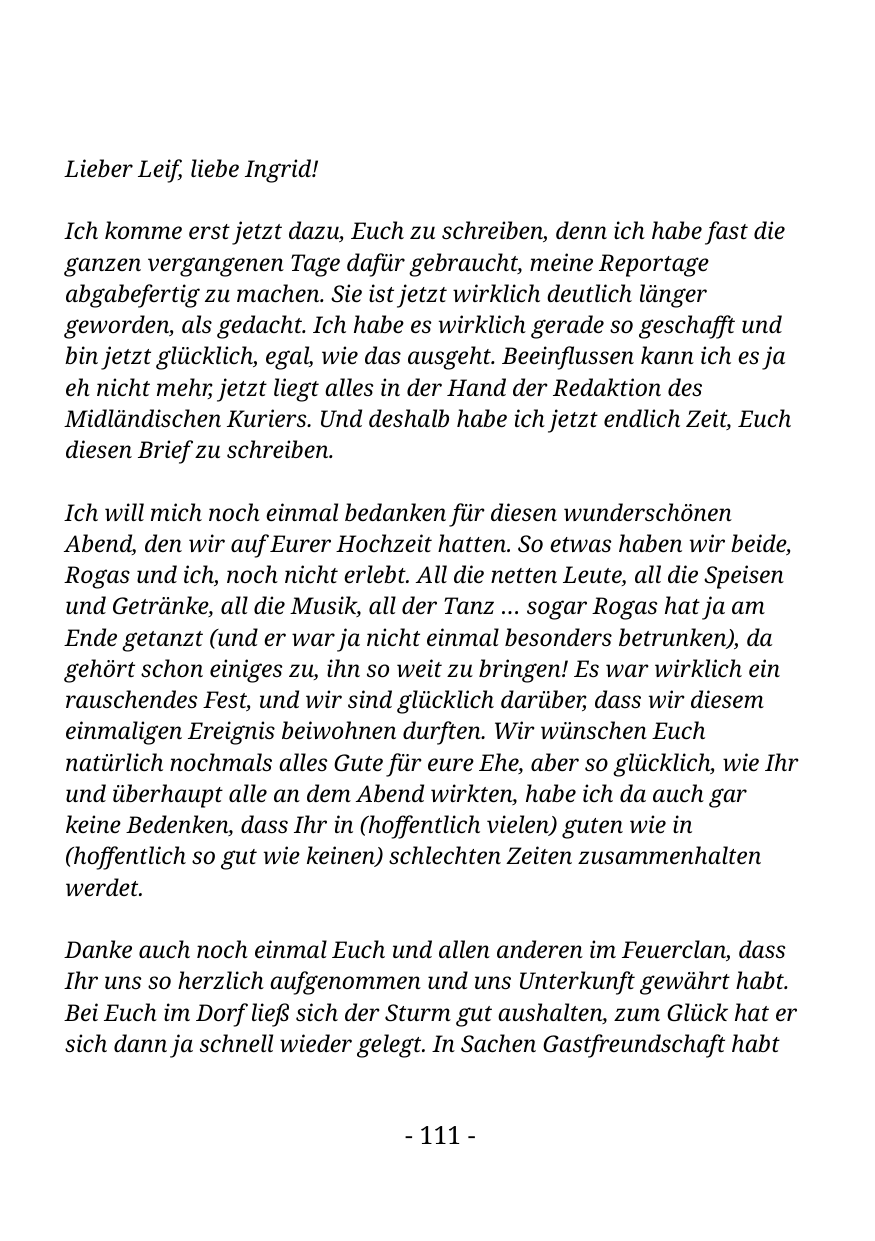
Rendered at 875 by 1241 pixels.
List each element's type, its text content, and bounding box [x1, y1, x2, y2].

text Lieber Leif, liebe Ingrid! [65, 153, 809, 184]
text Ich will mich noch einmal bedanken für diesen wunderschönen Abend, den wir auf Eurer Hochzeit hatten. So etwas haben wir beide, Rogas und ich, noch nicht erlebt. All die netten Leute, all die Speisen und Getränke, all die Musik, all der Tanz … sogar Rogas hat ja am Ende getanzt (und er war ja nicht einmal besonders betrunken), da gehört schon einiges zu, ihn so weit zu bringen! Es war wirklich ein rauschendes Fest, und wir sind glücklich darüber, dass wir diesem einmaligen Ereignis beiwohnen durften. Wir wünschen Euch natürlich nochmals alles Gute für eure Ehe, aber so glücklich, wie Ihr und überhaupt alle an dem Abend wirkten, habe ich da auch gar keine Bedenken, dass Ihr in (hoffentlich vielen) guten wie in (hoffentlich so gut wie keinen) schlechten Zeiten zusammenhalten werdet. [65, 497, 809, 903]
text Danke auch noch einmal Euch und allen anderen im Feuerclan, dass Ihr uns so herzlich aufgenommen und uns Unterkunft gewährt habt. Bei Euch im Dorf ließ sich der Sturm gut aushalten, zum Glück hat er sich dann ja schnell wieder gelegt. In Sachen Gastfreundschaft habt [65, 934, 809, 1059]
text Ich komme erst jetzt dazu, Euch zu schreiben, denn ich habe fast die ganzen vergangenen Tage dafür gebraucht, meine Reportage abgabefertig zu machen. Sie ist jetzt wirklich deutlich länger geworden, als gedacht. Ich habe es wirklich gerade so geschafft und bin jetzt glücklich, egal, wie das ausgeht. Beeinflussen kann ich es ja eh nicht mehr, jetzt liegt alles in der Hand der Redaktion des Midländischen Kuriers. Und deshalb habe ich jetzt endlich Zeit, Euch diesen Brief zu schreiben. [65, 215, 809, 465]
